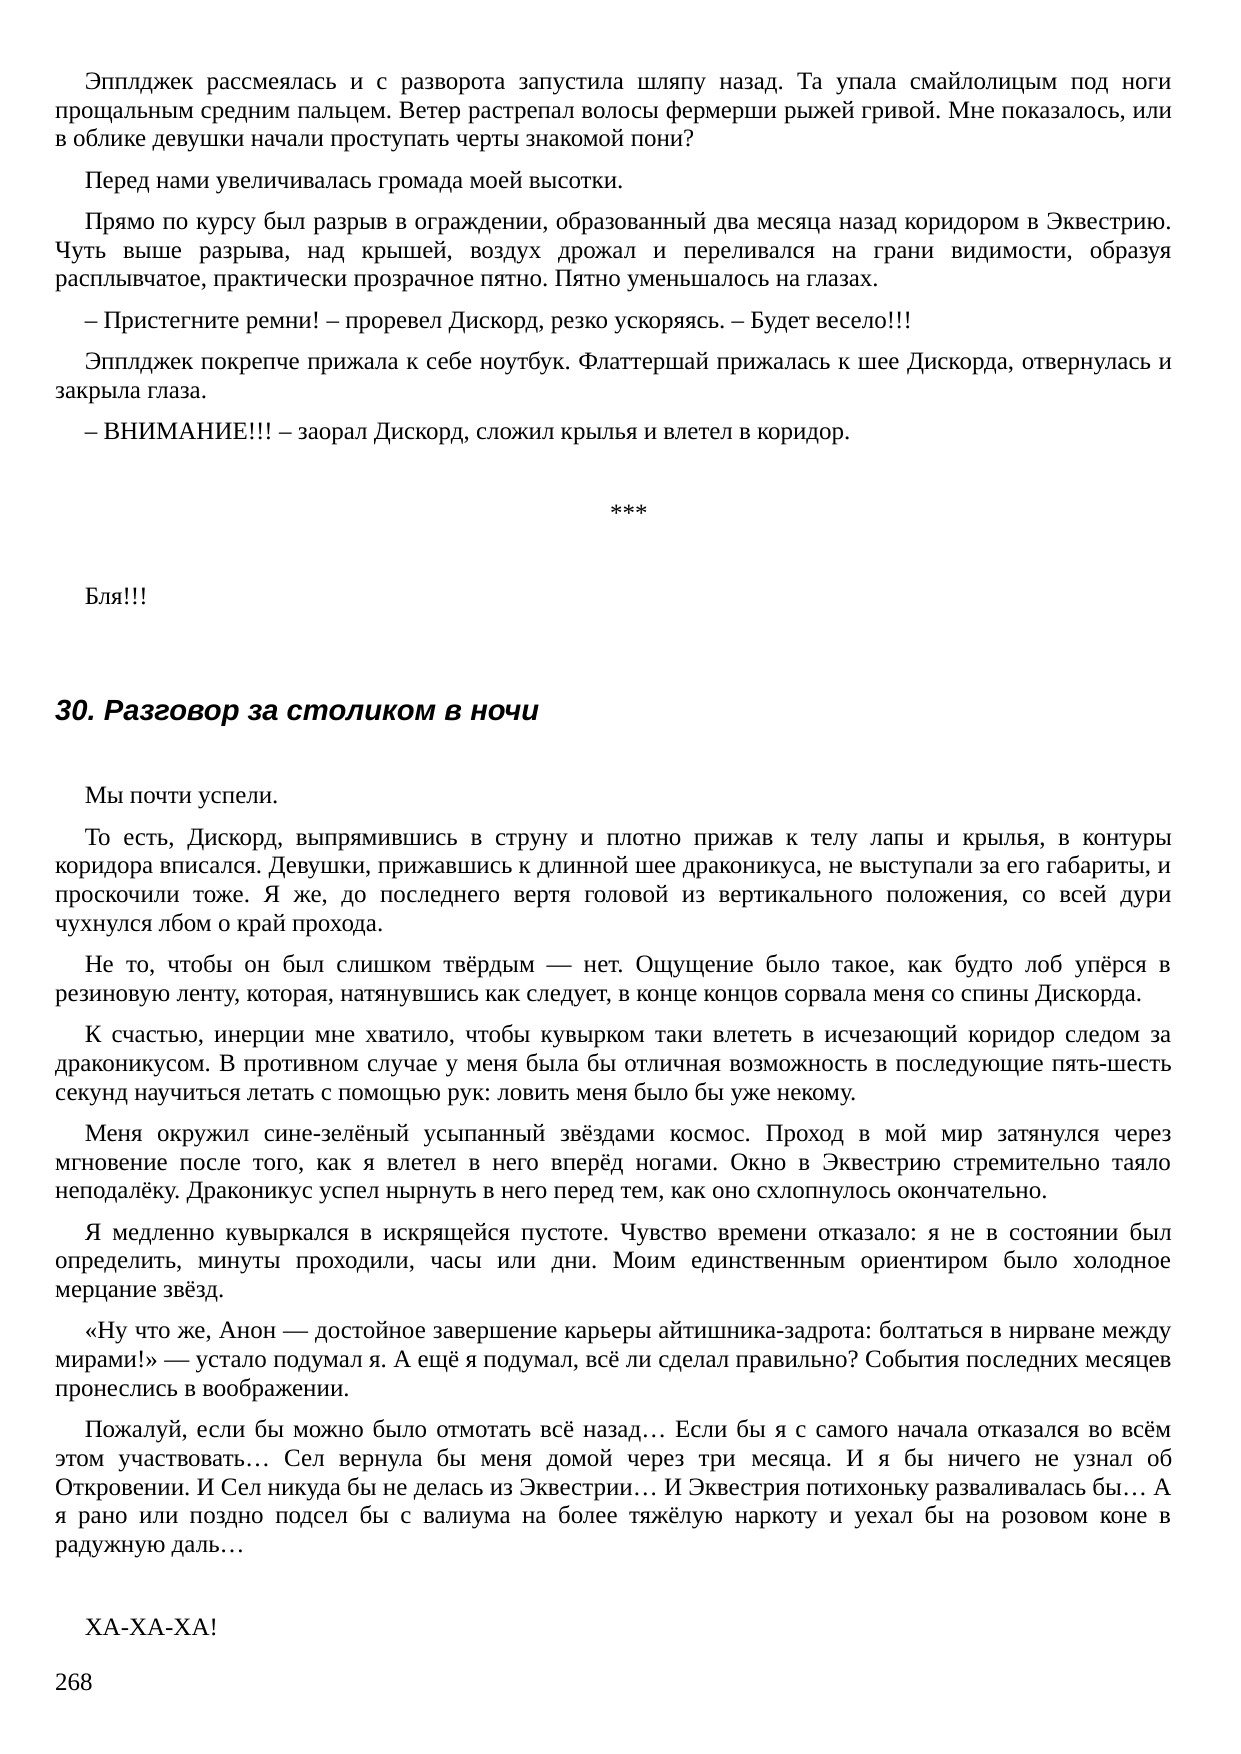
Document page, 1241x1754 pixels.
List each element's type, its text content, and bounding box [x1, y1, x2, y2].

text Не то, чтобы он был слишком твёрдым — нет. Ощущение было такое, как будто лоб упёрся в резиновую ленту, которая, натянувшись как следует, в конце концов сорвала меня со спины Дискорда. [55, 949, 1173, 1007]
text К счастью, инерции мне хватило, чтобы кувырком таки влететь в исчезающий коридор следом за драконикусом. В противном случае у меня была бы отличная возможность в последующие пять-шесть секунд научиться летать с помощью рук: ловить меня было бы уже некому. [55, 1019, 1173, 1106]
subtitle 30. Разговор за столиком в ночи [55, 693, 1173, 727]
text – Пристегните ремни! – проревел Дискорд, резко ускоряясь. – Будет весело!!! [55, 305, 1173, 333]
text Прямо по курсу был разрыв в ограждении, образованный два месяца назад коридором в Эквестрию. Чуть выше разрыва, над крышей, воздух дрожал и переливался на грани видимости, образуя расплывчатое, практически прозрачное пятно. Пятно уменьшалось на глазах. [55, 206, 1173, 292]
text Я медленно кувыркался в искрящейся пустоте. Чувство времени отказало: я не в состоянии был определить, минуты проходили, часы или дни. Моим единственным ориентиром было холодное мерцание звёзд. [55, 1217, 1173, 1303]
text Эпплджек покрепче прижала к себе ноутбук. Флаттершай прижалась к шее Дискорда, отвернулась и закрыла глаза. [55, 346, 1173, 403]
text Мы почти успели. [55, 781, 1173, 809]
text То есть, Дискорд, выпрямившись в струну и плотно прижав к телу лапы и крылья, в контуры коридора вписался. Девушки, прижавшись к длинной шее драконикуса, не выступали за его габариты, и проскочили тоже. Я же, до последнего вертя головой из вертикального положения, со всей дури чухнулся лбом о край прохода. [55, 822, 1173, 937]
text Меня окружил сине-зелёный усыпанный звёздами космос. Проход в мой мир затянулся через мгновение после того, как я влетел в него вперёд ногами. Окно в Эквестрию стремительно таяло неподалёку. Драконикус успел нырнуть в него перед тем, как оно схлопнулось окончательно. [55, 1118, 1173, 1204]
text Эпплджек рассмеялась и с разворота запустила шляпу назад. Та упала смайлолицым под ноги прощальным средним пальцем. Ветер растрепал волосы фермерши рыжей гривой. Мне показалось, или в облике девушки начали проступать черты знакомой пони? [55, 66, 1173, 152]
text ХА-ХА-ХА! [55, 1612, 1173, 1641]
text «Ну что же, Анон — достойное завершение карьеры айтишника-задрота: болтаться в нирване между мирами!» — устало подумал я. А ещё я подумал, всё ли сделал правильно? События последних месяцев пронеслись в воображении. [55, 1316, 1173, 1402]
text Бля!!! [55, 581, 1173, 610]
text *** [55, 498, 1173, 527]
text Перед нами увеличивалась громада моей высотки. [55, 165, 1173, 193]
text Пожалуй, если бы можно было отмотать всё назад… Если бы я с самого начала отказался во всём этом участвовать… Сел вернула бы меня домой через три месяца. И я бы ничего не узнал об Откровении. И Сел никуда бы не делась из Эквестрии… И Эквестрия потихоньку разваливалась бы… А я рано или поздно подсел бы с валиума на более тяжёлую наркоту и уехал бы на розовом коне в радужную даль… [55, 1414, 1173, 1558]
text – ВНИМАНИЕ!!! – заорал Дискорд, сложил крылья и влетел в коридор. [55, 416, 1173, 445]
